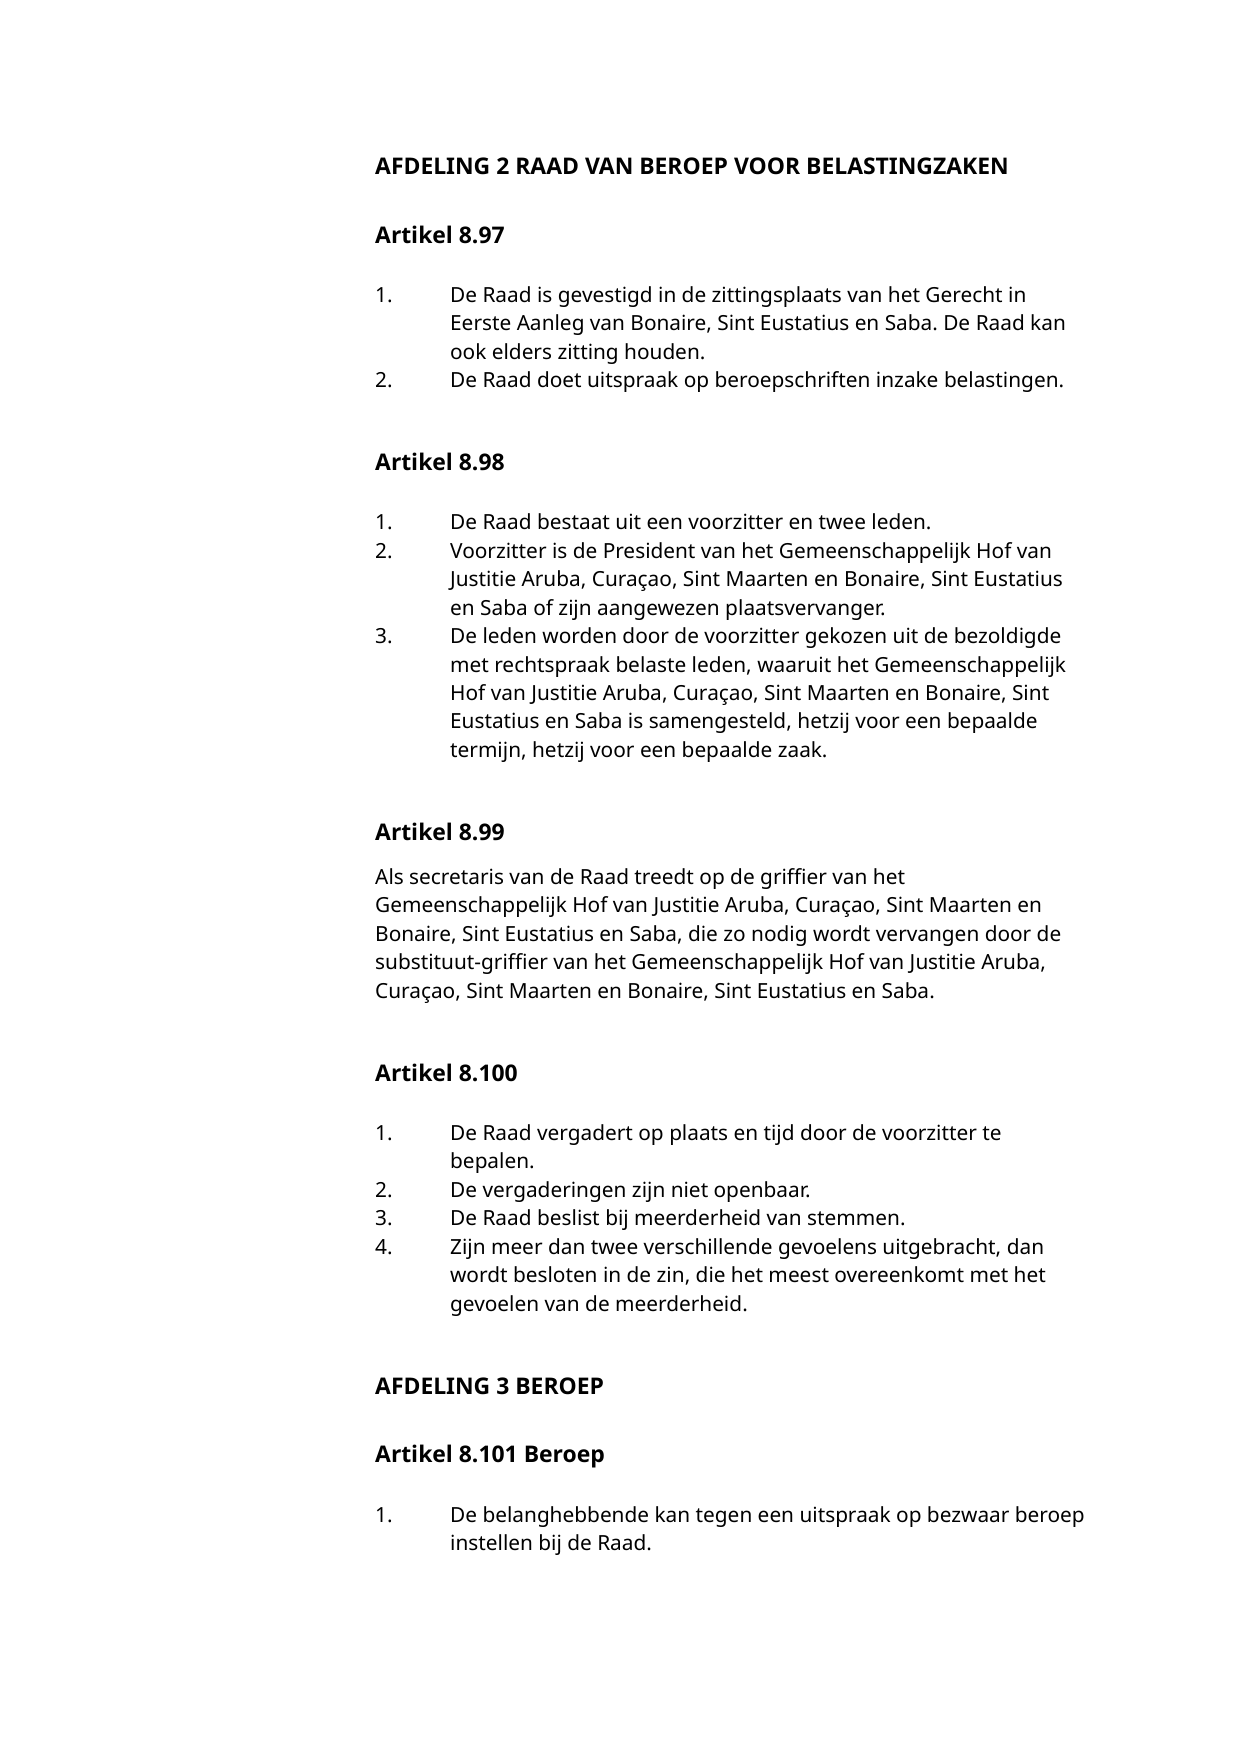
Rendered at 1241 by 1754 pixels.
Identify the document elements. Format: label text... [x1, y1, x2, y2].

subtitle Artikel 8.98 [375, 446, 1090, 477]
list De belanghebbende kan tegen een uitspraak op bezwaar beroep instellen bij de Raad. [375, 1500, 1090, 1557]
list De Raad doet uitspraak op beroepschriften inzake belastingen. [375, 365, 1090, 394]
list Zijn meer dan twee verschillende gevoelens uitgebracht, dan wordt besloten in de zin, die het meest overeenkomt met het gevoelen van de meerderheid. [375, 1232, 1090, 1317]
list De Raad vergadert op plaats en tijd door de voorzitter te bepalen. [375, 1118, 1090, 1175]
subtitle AFDELING 2 RAAD VAN BEROEP VOOR BELASTINGZAKEN [375, 150, 1090, 181]
list De Raad beslist bij meerderheid van stemmen. [375, 1203, 1090, 1232]
subtitle Artikel 8.101 Beroep [375, 1438, 1090, 1470]
subtitle Artikel 8.100 [375, 1057, 1090, 1088]
subtitle Artikel 8.99 [375, 816, 1090, 847]
subtitle Artikel 8.97 [375, 219, 1090, 250]
list De vergaderingen zijn niet openbaar. [375, 1175, 1090, 1203]
text Als secretaris van de Raad treedt op de griffier van het Gemeenschappelijk Hof van Justitie Aruba, Curaçao, Sint Maarten en Bonaire, Sint Eustatius en Saba, die zo nodig wordt vervangen door de substituut-griffier van het Gemeenschappelijk Hof van Justitie Aruba, Curaçao, Sint Maarten en Bonaire, Sint Eustatius en Saba. [375, 862, 1090, 1004]
list De Raad bestaat uit een voorzitter en twee leden. [375, 507, 1090, 536]
list De Raad is gevestigd in de zittingsplaats van het Gerecht in Eerste Aanleg van Bonaire, Sint Eustatius en Saba. De Raad kan ook elders zitting houden. [375, 280, 1090, 365]
list Voorzitter is de President van het Gemeenschappelijk Hof van Justitie Aruba, Curaçao, Sint Maarten en Bonaire, Sint Eustatius en Saba of zijn aangewezen plaatsvervanger. [375, 536, 1090, 621]
subtitle AFDELING 3 BEROEP [375, 1370, 1090, 1401]
list De leden worden door de voorzitter gekozen uit de bezoldigde met rechtspraak belaste leden, waaruit het Gemeenschappelijk Hof van Justitie Aruba, Curaçao, Sint Maarten en Bonaire, Sint Eustatius en Saba is samengesteld, hetzij voor een bepaalde termijn, hetzij voor een bepaalde zaak. [375, 621, 1090, 763]
